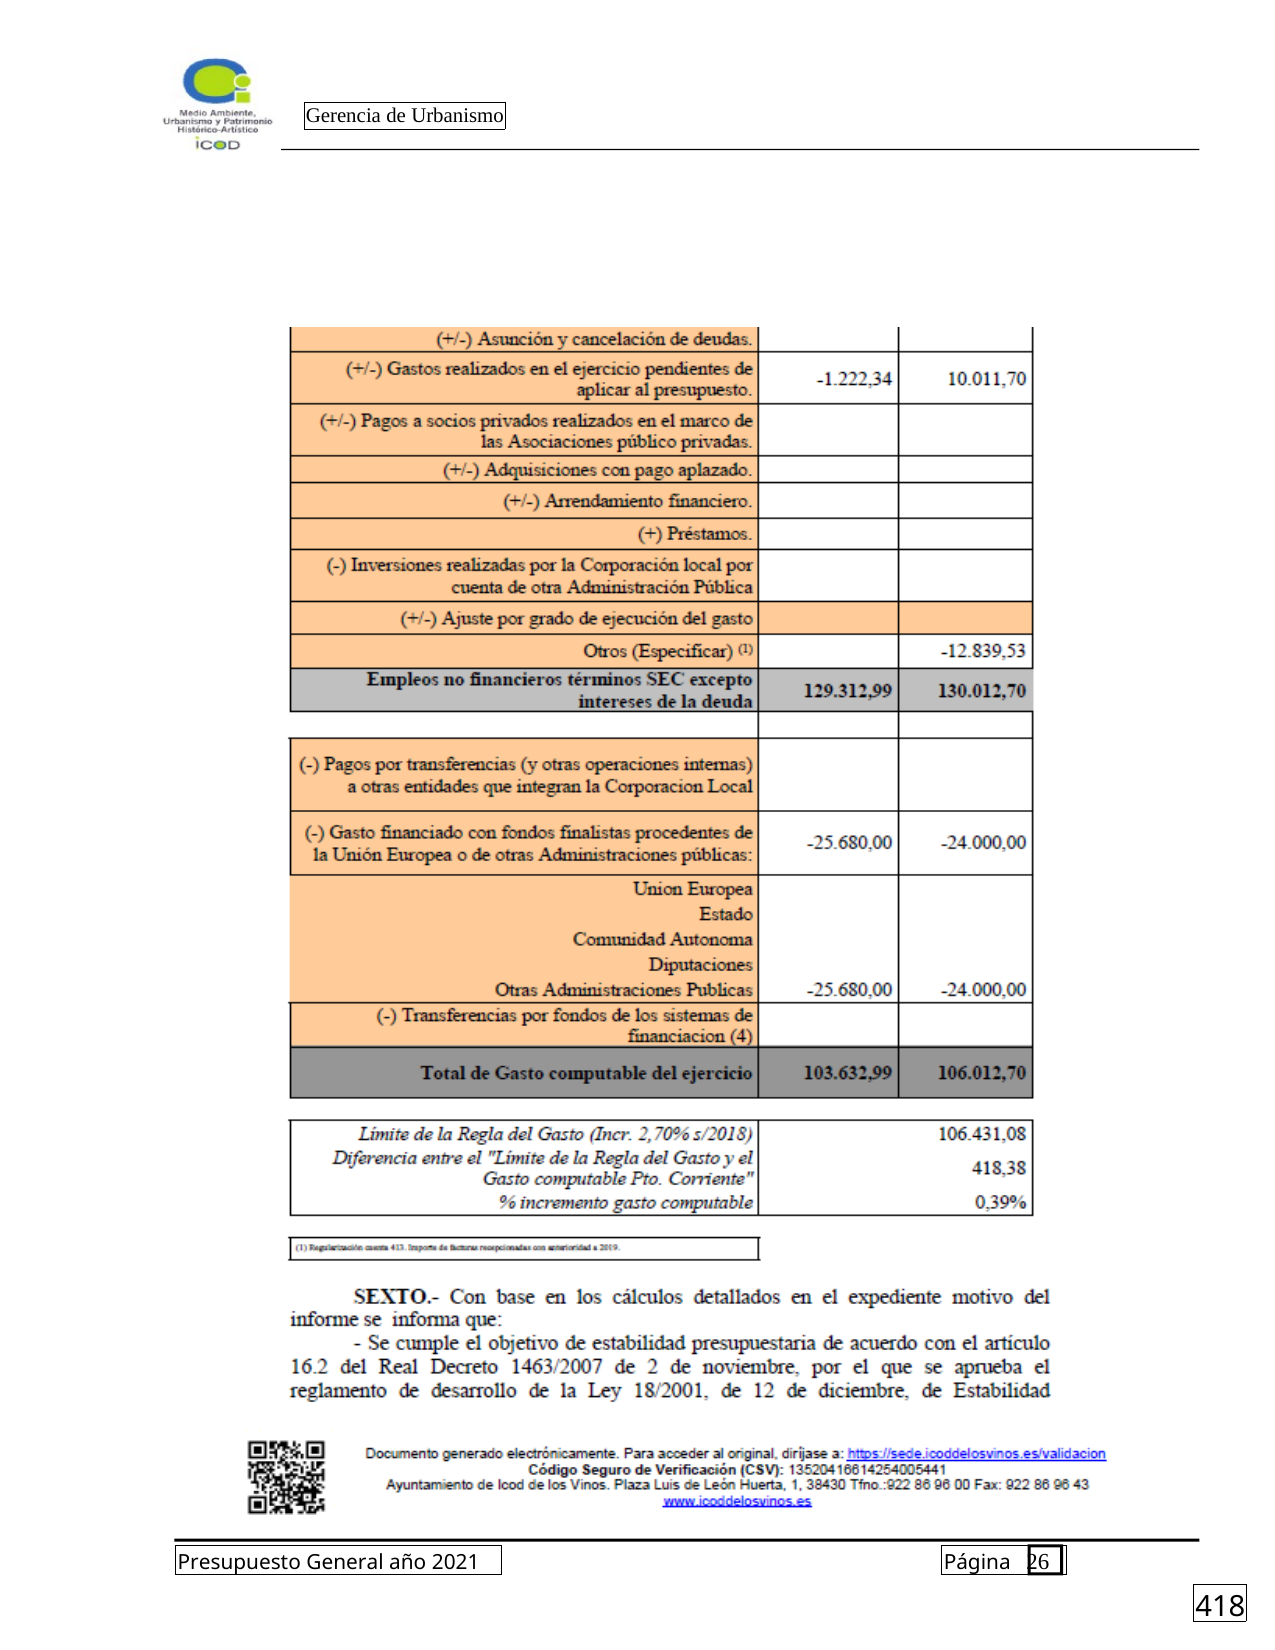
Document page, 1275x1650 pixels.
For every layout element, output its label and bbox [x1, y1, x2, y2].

picture [237, 327, 1107, 1515]
picture [153, 46, 281, 170]
